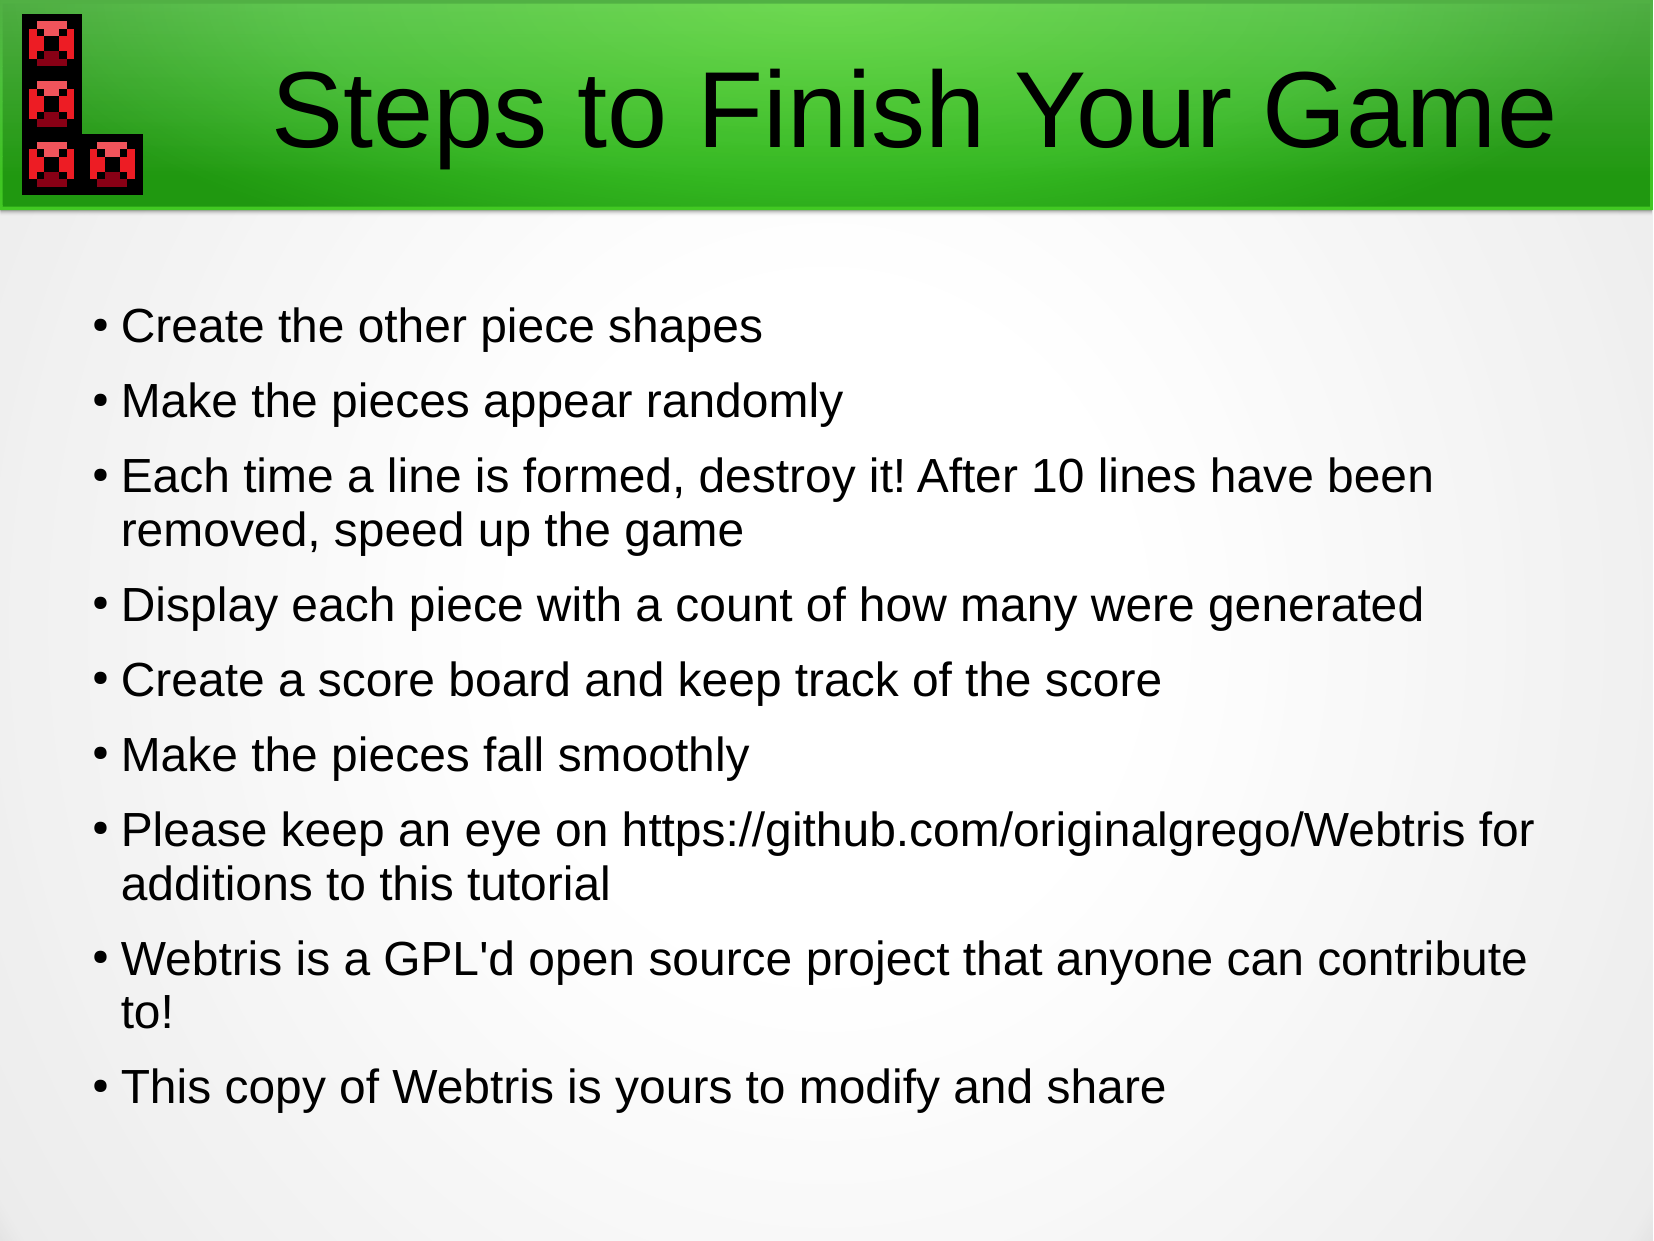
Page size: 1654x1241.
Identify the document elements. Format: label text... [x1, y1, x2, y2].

title Steps to Finish Your Game [195, 30, 1636, 190]
list Create the other piece shapes Make the pieces appear randomly Each time a line is formed, destroy it! After 10 lines have been removed, speed up the game Display each piece with a count of how many were generated Create a score board and keep track of the score Make the pieces fall smoothly Please keep an eye on https://github.com/originalgrego/Webtris for additions to this tutorial Webtris is a GPL'd open source project that anyone can contribute to! This copy of Webtris is yours to modify and share [82, 299, 1571, 1126]
picture [22, 14, 143, 195]
